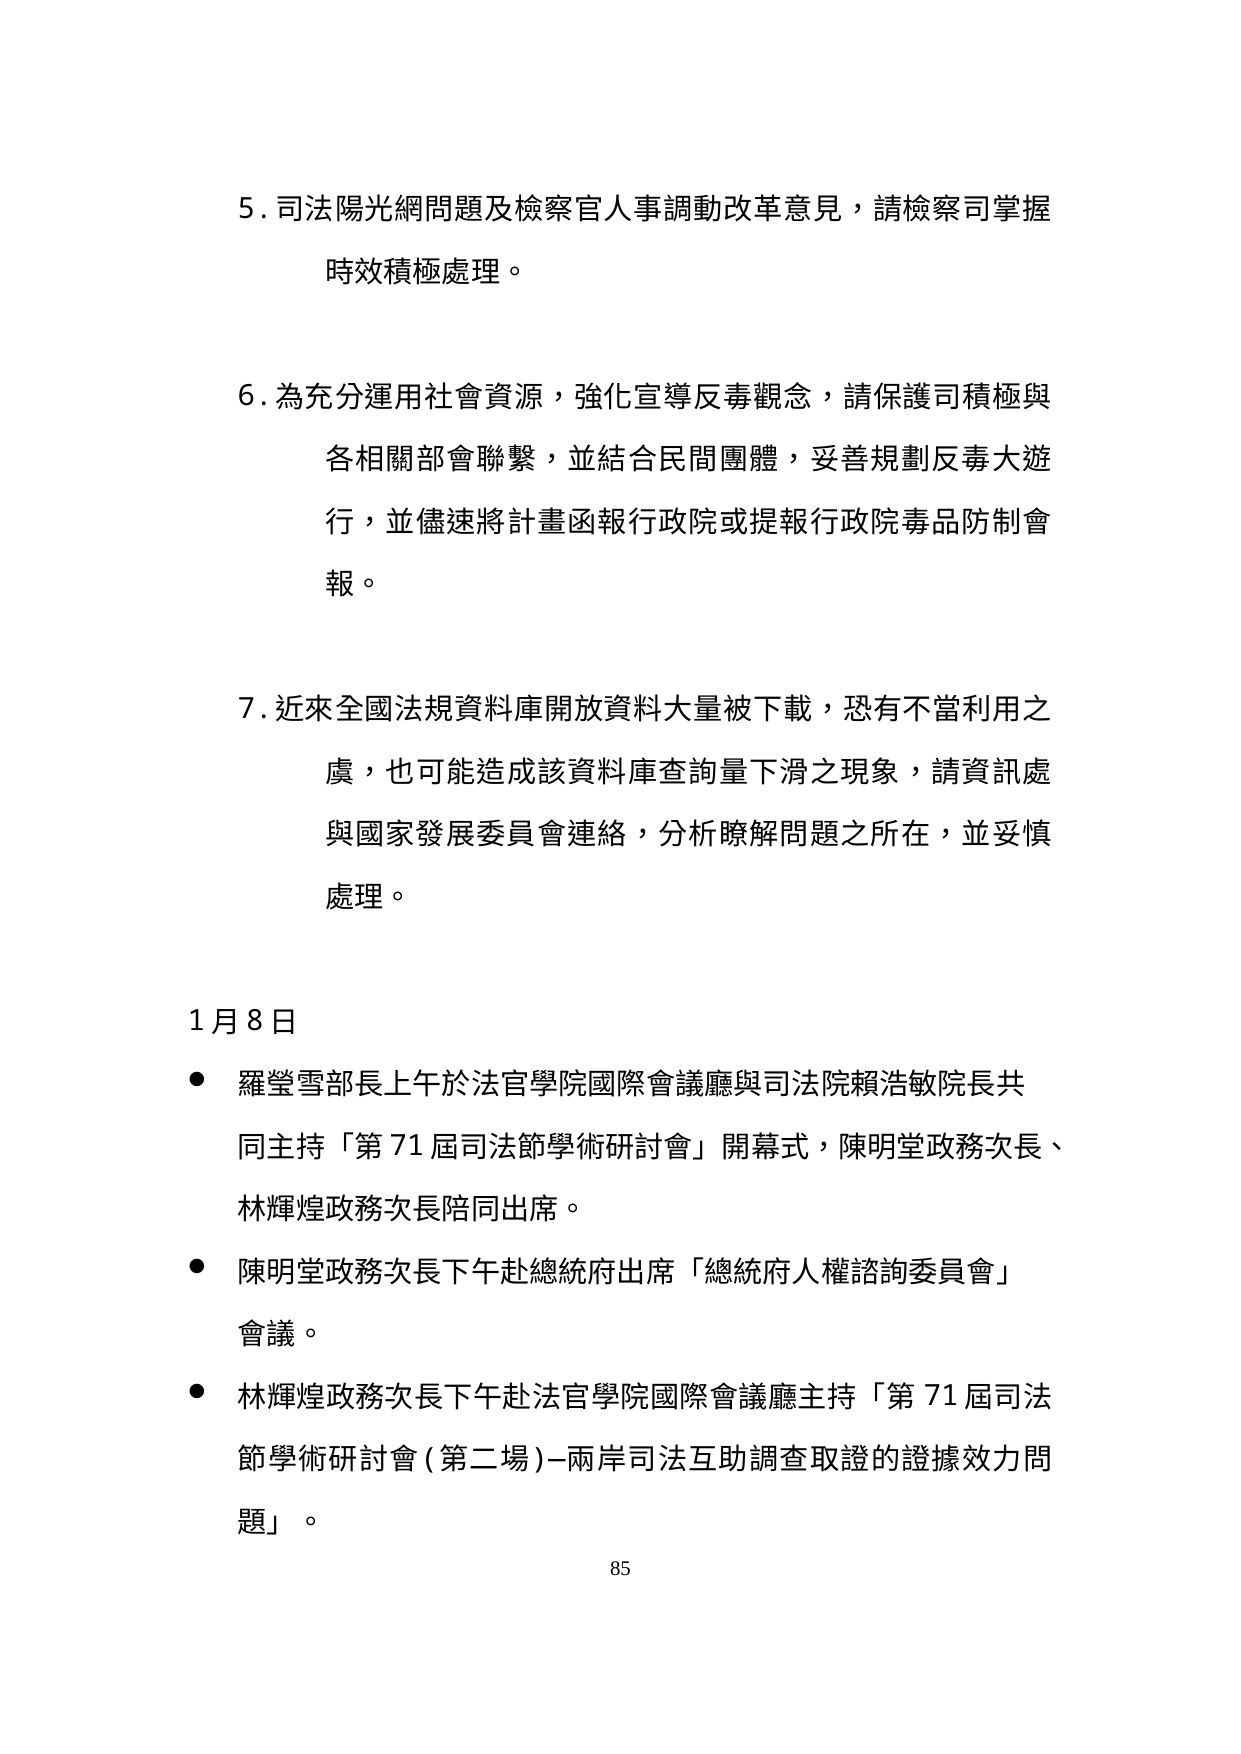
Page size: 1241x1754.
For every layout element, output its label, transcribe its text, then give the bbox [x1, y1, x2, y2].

text 1月8日 [187, 978, 1053, 1040]
list 羅瑩雪部長上午於法官學院國際會議廳與司法院賴浩敏院長共同主持「第71屆司法節學術研討會」開幕式，陳明堂政務次長、林輝煌政務次長陪同出席。 [187, 1040, 1053, 1228]
list 為充分運用社會資源，強化宣導反毒觀念，請保護司積極與各相關部會聯繫，並結合民間團體，妥善規劃反毒大遊行，並儘速將計畫函報行政院或提報行政院毒品防制會報。 [237, 353, 1053, 603]
list 林輝煌政務次長下午赴法官學院國際會議廳主持「第71屆司法節學術研討會(第二場)—兩岸司法互助調查取證的證據效力問題」。 [187, 1353, 1053, 1540]
list 陳明堂政務次長下午赴總統府出席「總統府人權諮詢委員會」會議。 [187, 1228, 1053, 1353]
list 近來全國法規資料庫開放資料大量被下載，恐有不當利用之虞，也可能造成該資料庫查詢量下滑之現象，請資訊處與國家發展委員會連絡，分析瞭解問題之所在，並妥慎處理。 [237, 665, 1053, 915]
list 司法陽光網問題及檢察官人事調動改革意見，請檢察司掌握時效積極處理。 [237, 165, 1053, 290]
